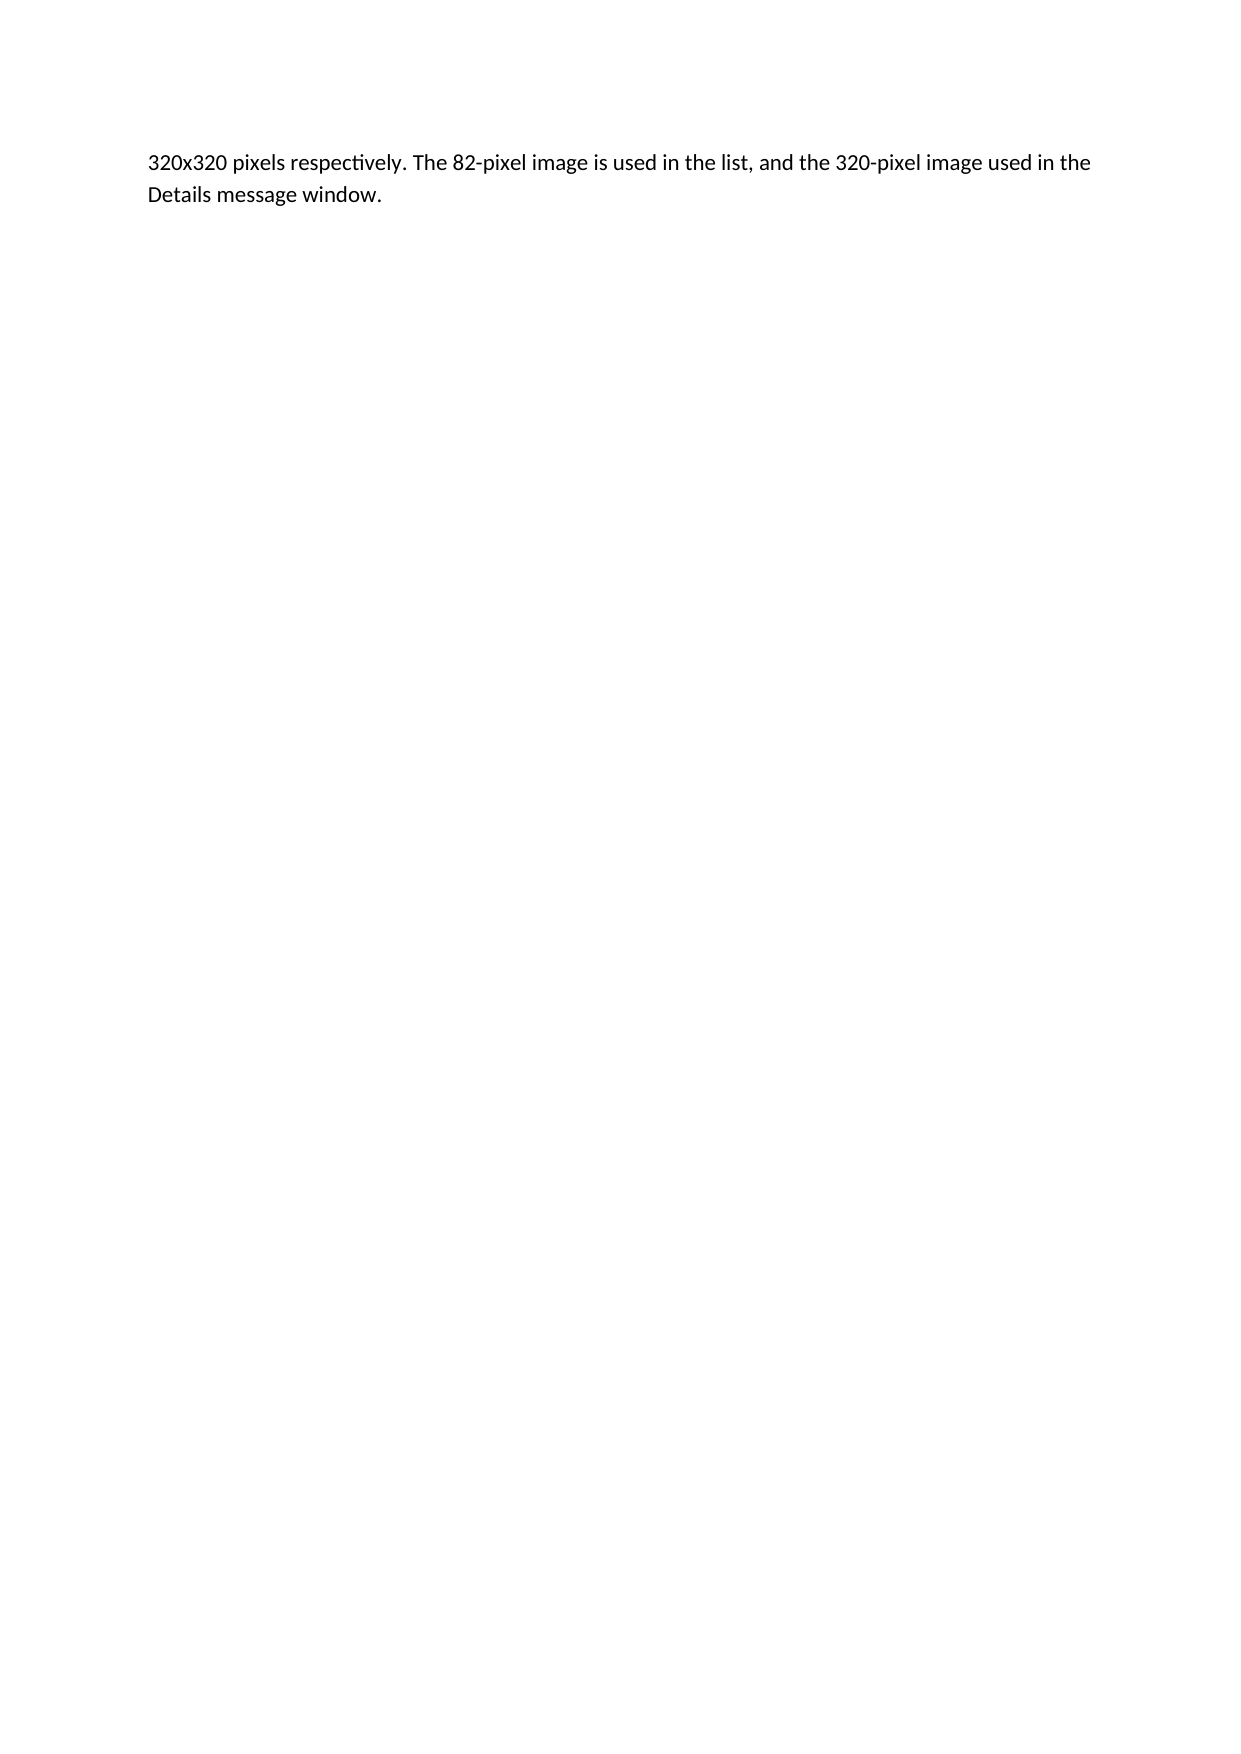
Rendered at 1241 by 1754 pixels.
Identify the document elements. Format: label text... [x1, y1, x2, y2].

text 320x320 pixels respectively. The 82-pixel image is used in the list, and the 320-pixel image used in the Details message window. [148, 148, 1093, 208]
